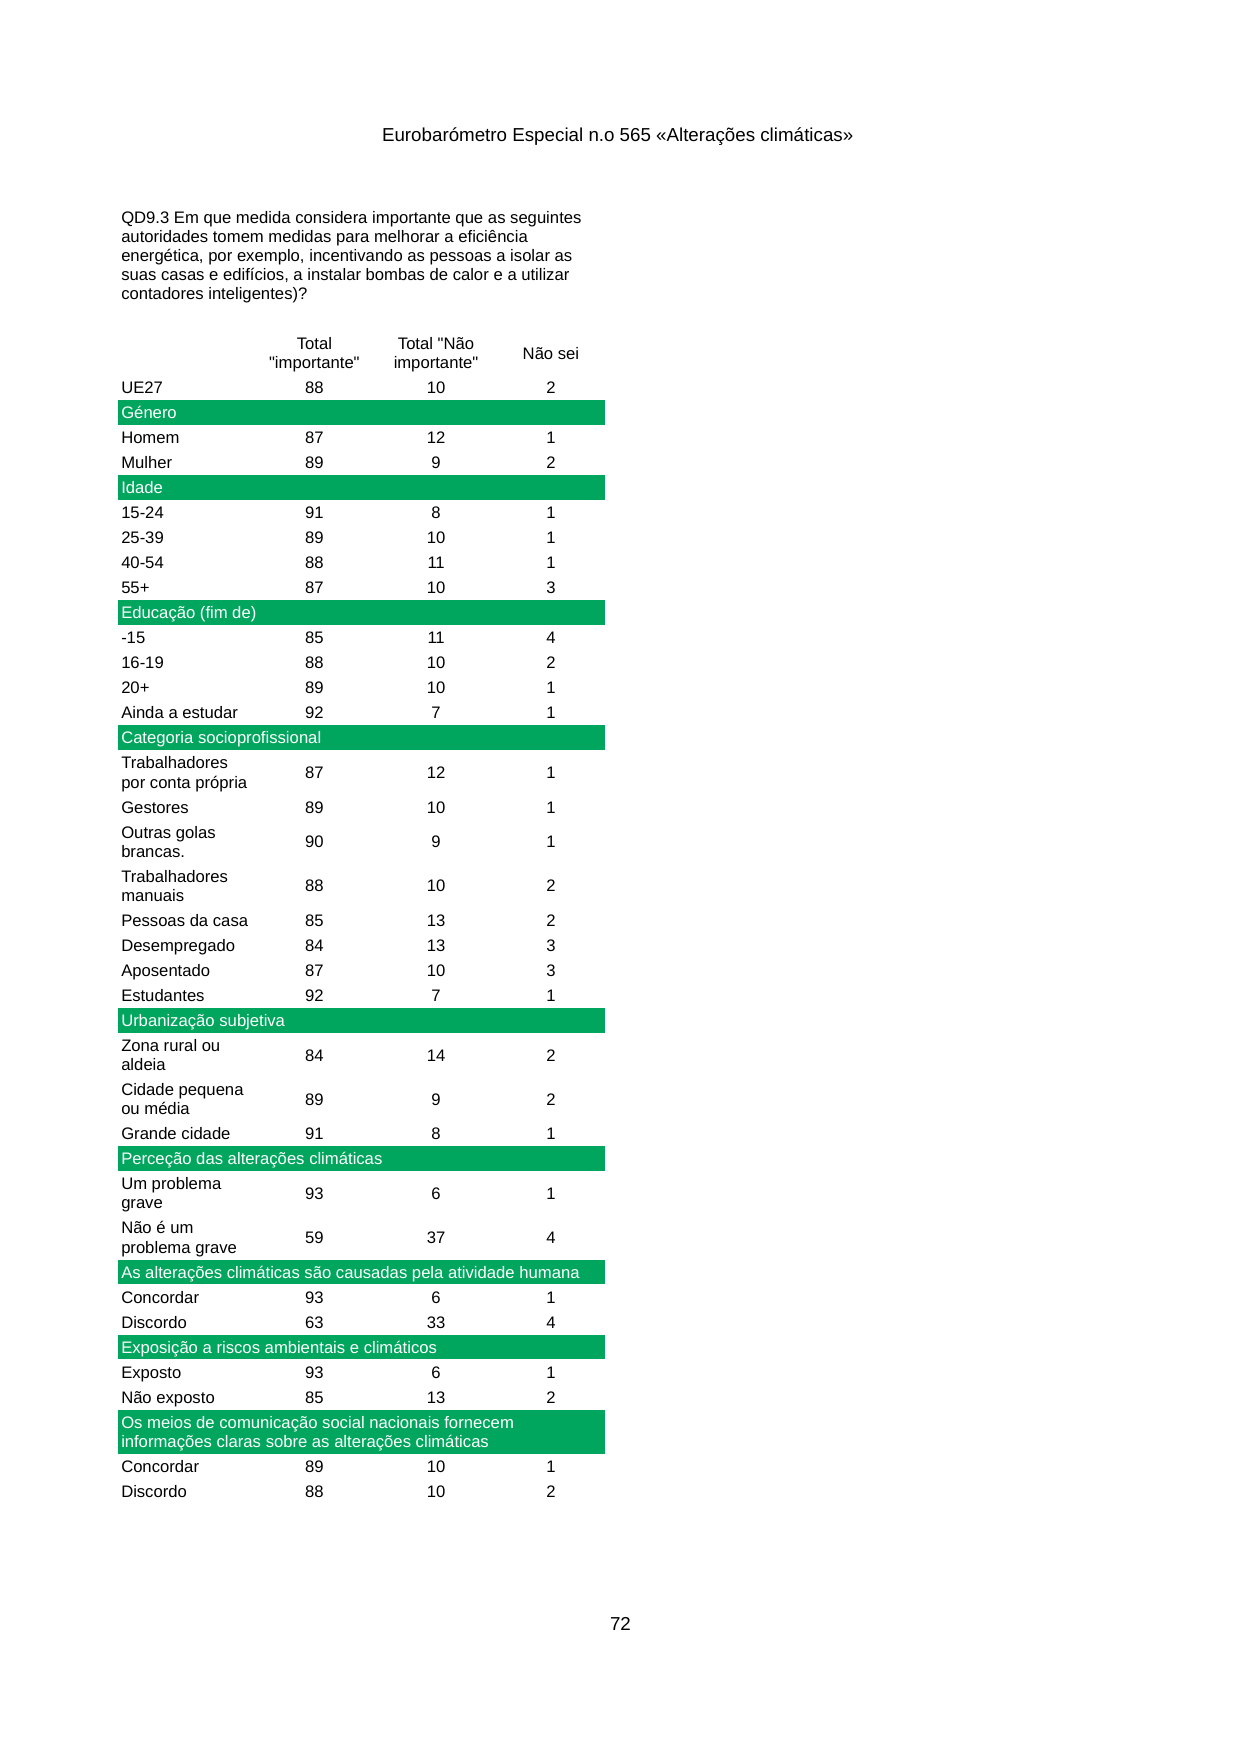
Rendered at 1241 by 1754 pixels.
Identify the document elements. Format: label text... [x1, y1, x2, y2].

table_cell 2 [496, 1033, 605, 1077]
table_cell 1 [496, 1121, 605, 1146]
table_cell 89 [253, 795, 375, 819]
table_cell 1 [496, 1171, 605, 1215]
table_cell Total "importante" [253, 331, 375, 375]
table_cell 2 [496, 375, 605, 400]
table_cell 10 [375, 1454, 496, 1479]
table_cell Grande cidade [118, 1121, 253, 1146]
table_cell Género [118, 400, 605, 425]
table_cell 85 [253, 908, 375, 933]
table_cell [118, 306, 253, 331]
table_cell [118, 331, 253, 375]
table_cell Educação (fim de) [118, 600, 605, 625]
table_cell -15 [118, 625, 253, 650]
table_cell 59 [253, 1215, 375, 1259]
table_cell 85 [253, 625, 375, 650]
table_cell 40-54 [118, 550, 253, 575]
table_cell Exposição a riscos ambientais e climáticos [118, 1335, 605, 1359]
table_cell 2 [496, 1479, 605, 1504]
table_cell 4 [496, 625, 605, 650]
table_cell 1 [496, 750, 605, 794]
table_cell 10 [375, 958, 496, 983]
table_cell Não é um problema grave [118, 1215, 253, 1259]
table_cell 89 [253, 675, 375, 700]
table_cell [496, 306, 605, 331]
table_cell 2 [496, 450, 605, 475]
table_cell 85 [253, 1385, 375, 1409]
table_cell 84 [253, 1033, 375, 1077]
table_cell 1 [496, 820, 605, 864]
table_cell Concordar [118, 1285, 253, 1309]
table_cell Discordo [118, 1310, 253, 1334]
table_cell 10 [375, 525, 496, 550]
table_cell Total "Não importante" [375, 331, 496, 375]
table_cell Outras golas brancas. [118, 820, 253, 864]
table_cell 12 [375, 425, 496, 450]
table_cell 91 [253, 500, 375, 525]
table_cell 1 [496, 500, 605, 525]
table_cell Pessoas da casa [118, 908, 253, 933]
table_cell 13 [375, 933, 496, 958]
table_cell 91 [253, 1121, 375, 1146]
table_cell [253, 306, 375, 331]
table_cell Categoria socioprofissional [118, 725, 605, 750]
table_cell 7 [375, 700, 496, 725]
table_cell 11 [375, 625, 496, 650]
table_cell 9 [375, 820, 496, 864]
table_cell 10 [375, 795, 496, 819]
table_cell 3 [496, 575, 605, 600]
table_cell 89 [253, 525, 375, 550]
table_cell 90 [253, 820, 375, 864]
table_cell Urbanização subjetiva [118, 1008, 605, 1033]
table_cell 10 [375, 864, 496, 908]
table_cell 2 [496, 864, 605, 908]
table_cell 7 [375, 983, 496, 1008]
table_cell 1 [496, 1285, 605, 1309]
table_cell Idade [118, 475, 605, 500]
table_cell 92 [253, 983, 375, 1008]
table_cell 89 [253, 1077, 375, 1121]
table_cell [375, 306, 496, 331]
table_cell 20+ [118, 675, 253, 700]
table_cell Cidade pequena ou média [118, 1077, 253, 1121]
table_cell 93 [253, 1285, 375, 1309]
table_cell 88 [253, 1479, 375, 1504]
table_cell 1 [496, 675, 605, 700]
table_cell 10 [375, 375, 496, 400]
table_cell 2 [496, 1385, 605, 1409]
table_cell 10 [375, 650, 496, 675]
table_cell 4 [496, 1310, 605, 1334]
table_cell Trabalhadores por conta própria [118, 750, 253, 794]
table_cell Aposentado [118, 958, 253, 983]
table_cell 6 [375, 1285, 496, 1309]
table_cell Estudantes [118, 983, 253, 1008]
table_cell Homem [118, 425, 253, 450]
table_cell 88 [253, 650, 375, 675]
table_cell 87 [253, 958, 375, 983]
table_cell Os meios de comunicação social nacionais fornecem informações claras sobre as alterações climáticas [118, 1410, 605, 1454]
table_cell Mulher [118, 450, 253, 475]
table_cell Gestores [118, 795, 253, 819]
table_cell 9 [375, 1077, 496, 1121]
table_cell Exposto [118, 1360, 253, 1384]
table_cell Zona rural ou aldeia [118, 1033, 253, 1077]
table_cell 10 [375, 675, 496, 700]
table_cell As alterações climáticas são causadas pela atividade humana [118, 1260, 605, 1284]
table_cell 87 [253, 575, 375, 600]
table_cell 1 [496, 1360, 605, 1384]
table_cell 6 [375, 1171, 496, 1215]
table_header QD9.3 Em que medida considera importante que as seguintes autoridades tomem medidas para melhorar a eficiência energética, por exemplo, incentivando as pessoas a isolar as suas casas e edifícios, a instalar bombas de calor e a utilizar contadores inteligentes)? [118, 205, 605, 306]
table_cell Não exposto [118, 1385, 253, 1409]
table_cell 25-39 [118, 525, 253, 550]
table_cell Desempregado [118, 933, 253, 958]
table_cell 55+ [118, 575, 253, 600]
table_cell 3 [496, 958, 605, 983]
table_cell 1 [496, 983, 605, 1008]
table_cell 13 [375, 908, 496, 933]
table_cell 10 [375, 1479, 496, 1504]
table_cell 63 [253, 1310, 375, 1334]
table_cell 89 [253, 1454, 375, 1479]
table_cell 2 [496, 1077, 605, 1121]
table_cell 2 [496, 908, 605, 933]
table_cell 33 [375, 1310, 496, 1334]
table_cell 12 [375, 750, 496, 794]
table_cell 87 [253, 425, 375, 450]
table_cell 15-24 [118, 500, 253, 525]
table_cell 10 [375, 575, 496, 600]
table_cell 1 [496, 1454, 605, 1479]
table_cell Discordo [118, 1479, 253, 1504]
table_cell Não sei [496, 331, 605, 375]
table_cell 92 [253, 700, 375, 725]
table_cell UE27 [118, 375, 253, 400]
table_cell 93 [253, 1360, 375, 1384]
table_cell 87 [253, 750, 375, 794]
table_cell 93 [253, 1171, 375, 1215]
table_cell 89 [253, 450, 375, 475]
table_cell 8 [375, 500, 496, 525]
table_cell 1 [496, 795, 605, 819]
table_cell 1 [496, 425, 605, 450]
table_cell Um problema grave [118, 1171, 253, 1215]
table_cell 8 [375, 1121, 496, 1146]
table_cell Perceção das alterações climáticas [118, 1146, 605, 1171]
table_cell 14 [375, 1033, 496, 1077]
table_cell 1 [496, 700, 605, 725]
table_cell 88 [253, 375, 375, 400]
table_cell 88 [253, 864, 375, 908]
table_cell 2 [496, 650, 605, 675]
table_cell Trabalhadores manuais [118, 864, 253, 908]
table_cell 1 [496, 525, 605, 550]
table_cell 3 [496, 933, 605, 958]
table_cell 16-19 [118, 650, 253, 675]
table_cell 37 [375, 1215, 496, 1259]
table_cell 4 [496, 1215, 605, 1259]
table_cell 13 [375, 1385, 496, 1409]
table_cell 11 [375, 550, 496, 575]
table_cell 9 [375, 450, 496, 475]
table_cell 84 [253, 933, 375, 958]
table_cell Ainda a estudar [118, 700, 253, 725]
table_cell Concordar [118, 1454, 253, 1479]
table_cell 6 [375, 1360, 496, 1384]
table_cell 88 [253, 550, 375, 575]
table_cell 1 [496, 550, 605, 575]
